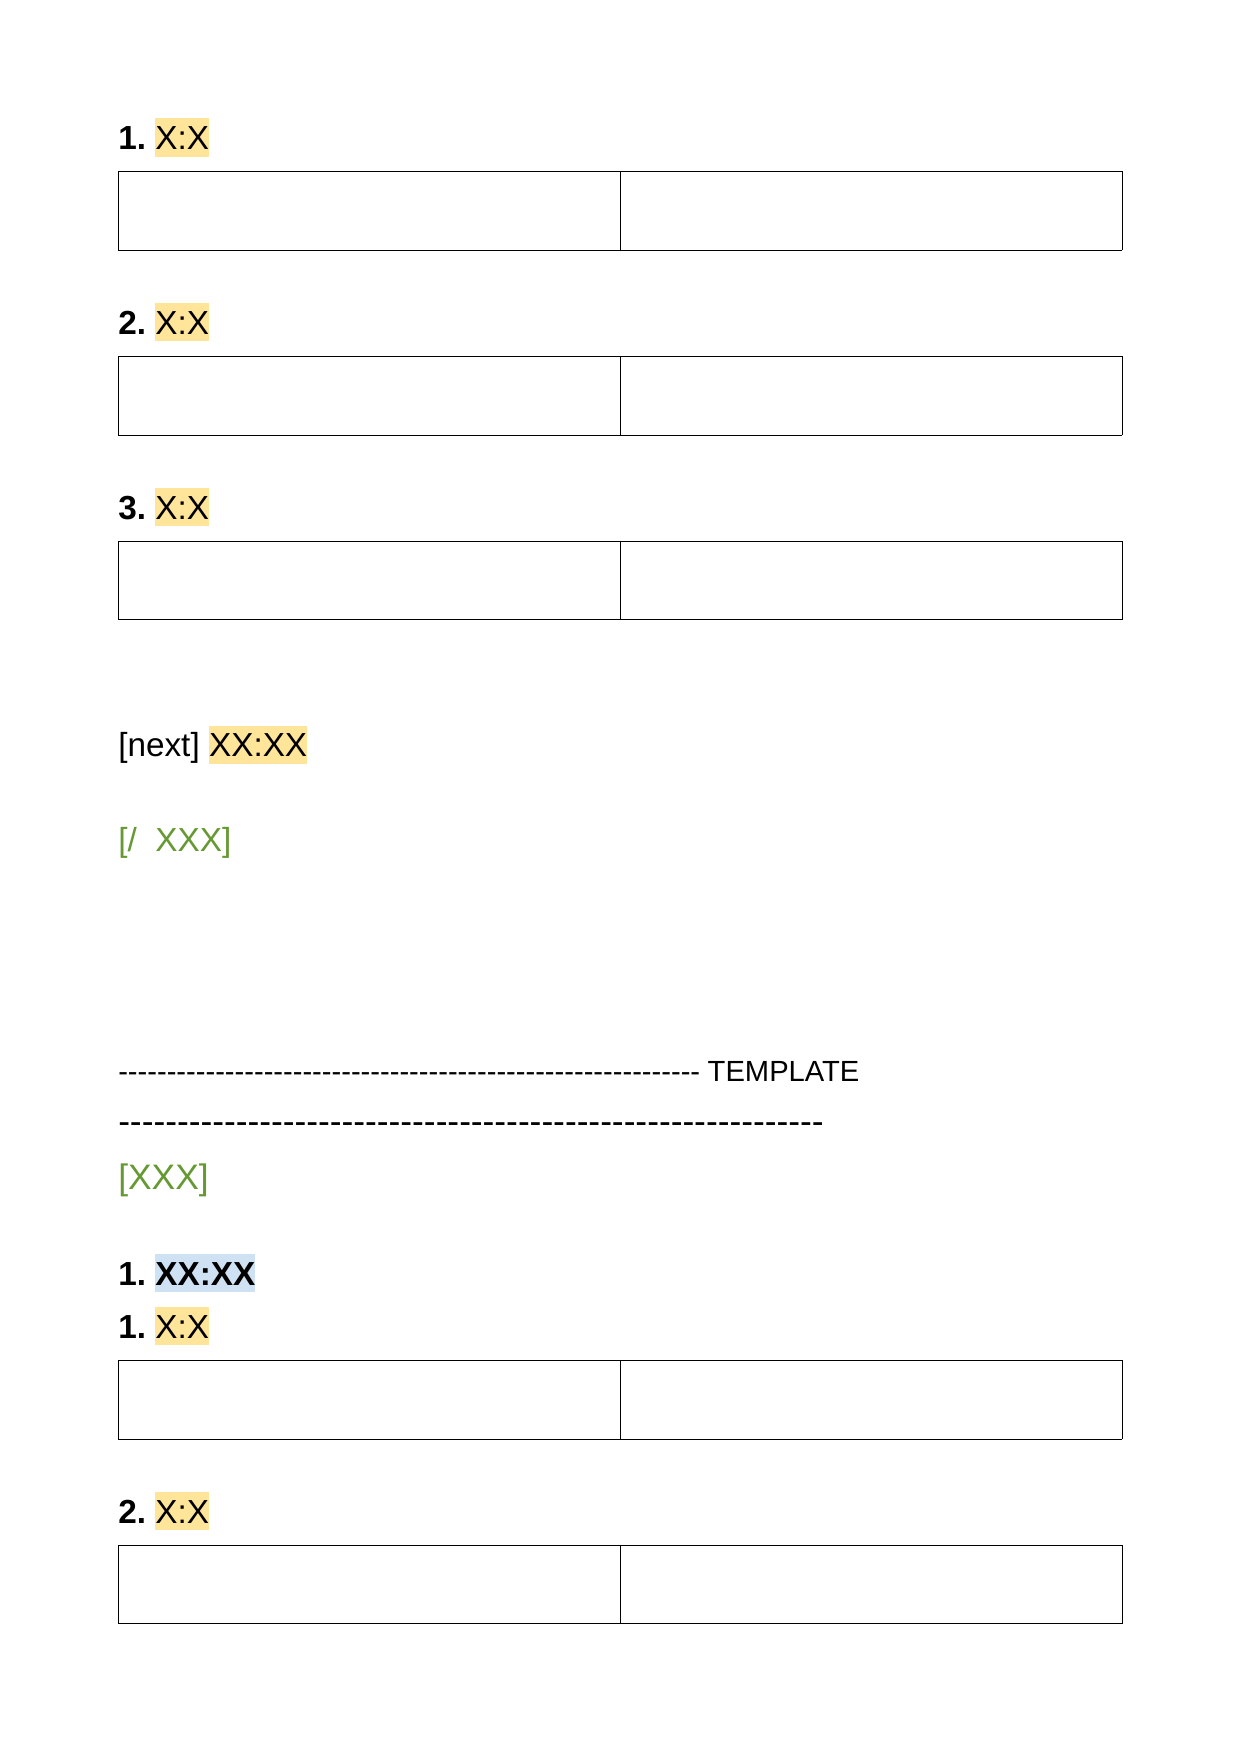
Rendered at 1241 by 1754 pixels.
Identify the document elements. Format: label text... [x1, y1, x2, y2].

table_header [621, 172, 1122, 250]
text ------------------------------------------------------------ TEMPLATE [118, 1054, 1122, 1088]
table_header [621, 1546, 1122, 1623]
table_header [119, 172, 620, 250]
table_header [621, 542, 1122, 619]
table_header [119, 357, 620, 434]
text 1. X:X [118, 118, 1122, 157]
table_header [119, 1546, 620, 1623]
text [XXX] [118, 1156, 1122, 1197]
text [next] XX:XX [118, 726, 1122, 764]
text 2. X:X [118, 1492, 1122, 1530]
table_header [621, 357, 1122, 434]
table_header [119, 542, 620, 619]
text 3. X:X [118, 488, 1122, 526]
text 2. X:X [118, 303, 1122, 341]
table_header [621, 1361, 1122, 1438]
text 1. X:X [118, 1307, 1122, 1345]
text ------------------------------------------------------------ [118, 1100, 1122, 1141]
text 1. XX:XX [118, 1254, 1122, 1292]
table_header [119, 1361, 620, 1438]
text [/ XXX] [118, 820, 1122, 858]
